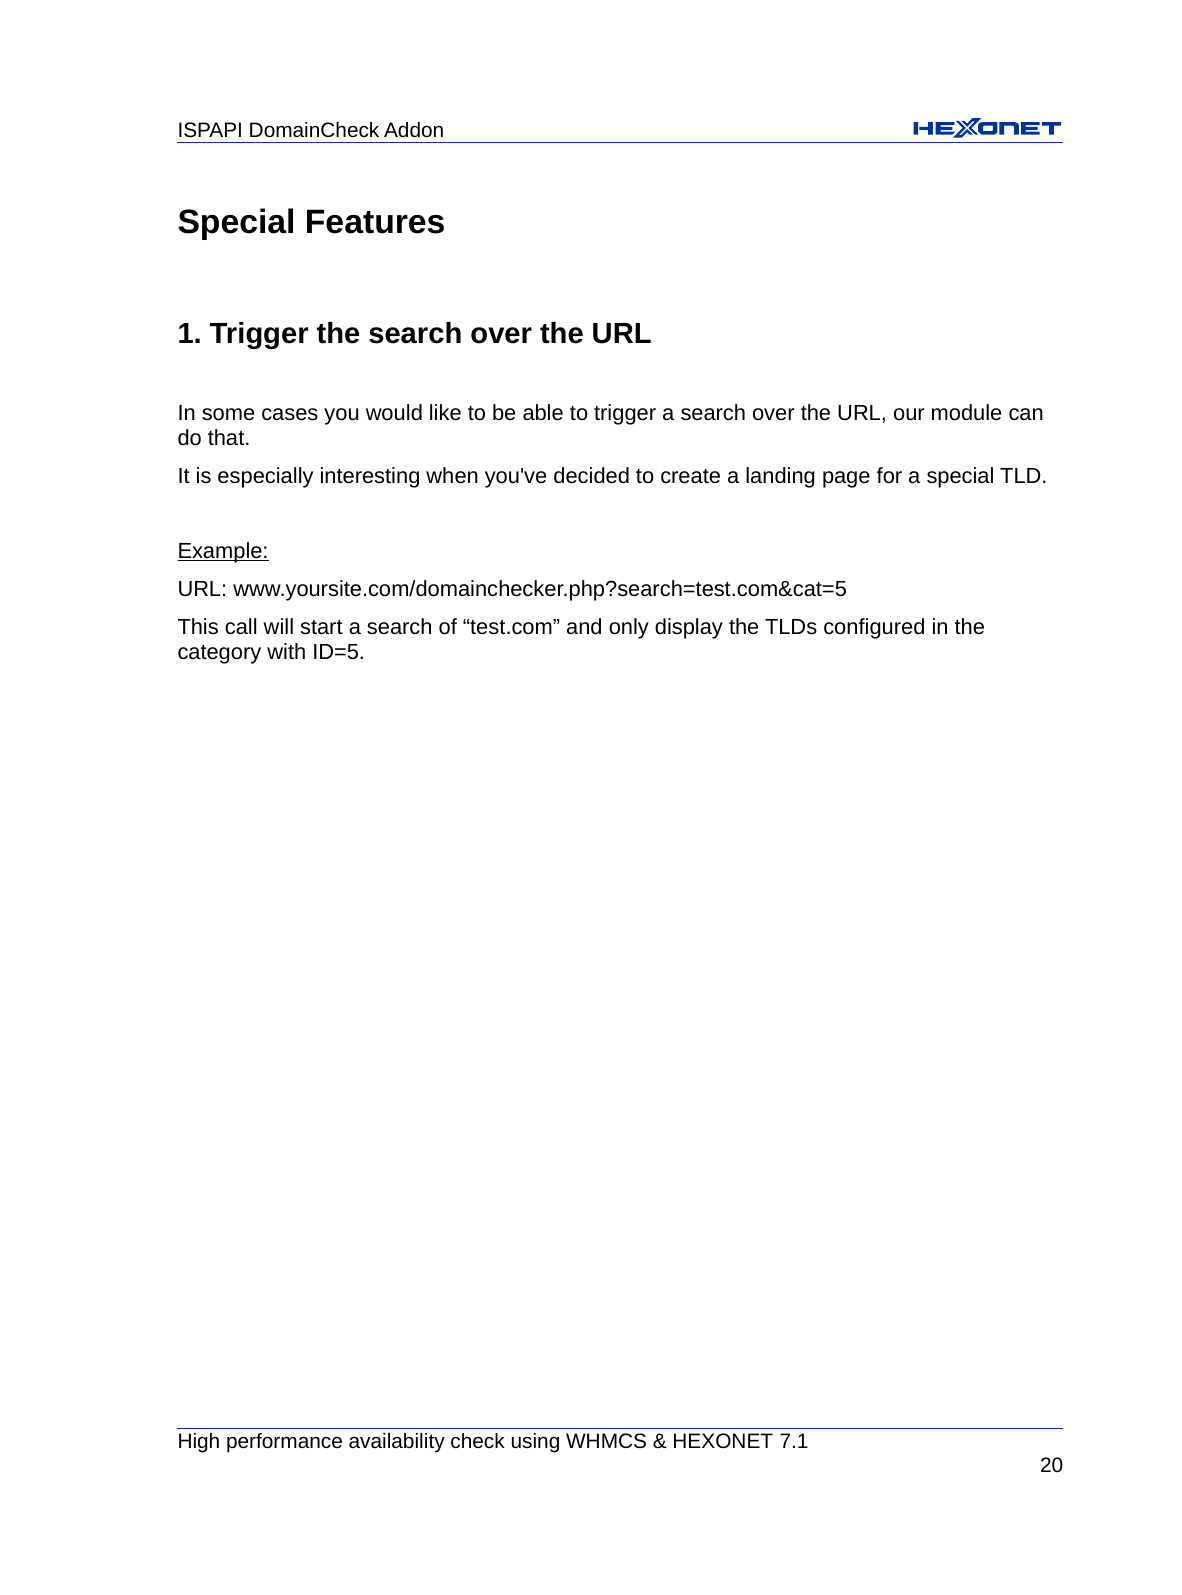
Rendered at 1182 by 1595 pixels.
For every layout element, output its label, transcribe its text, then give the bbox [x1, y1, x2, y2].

subtitle 1. Trigger the search over the URL [177, 316, 1063, 350]
subtitle Special Features [177, 202, 1063, 241]
text It is especially interesting when you've decided to create a landing page for a special TLD. [177, 463, 1063, 488]
text URL: www.yoursite.com/domainchecker.php?search=test.com&cat=5 [177, 576, 1063, 601]
text In some cases you would like to be able to trigger a search over the URL, our module can do that. [177, 400, 1063, 450]
text Example: [177, 538, 1063, 563]
text This call will start a search of “test.com” and only display the TLDs configured in the category with ID=5. [177, 614, 1063, 664]
